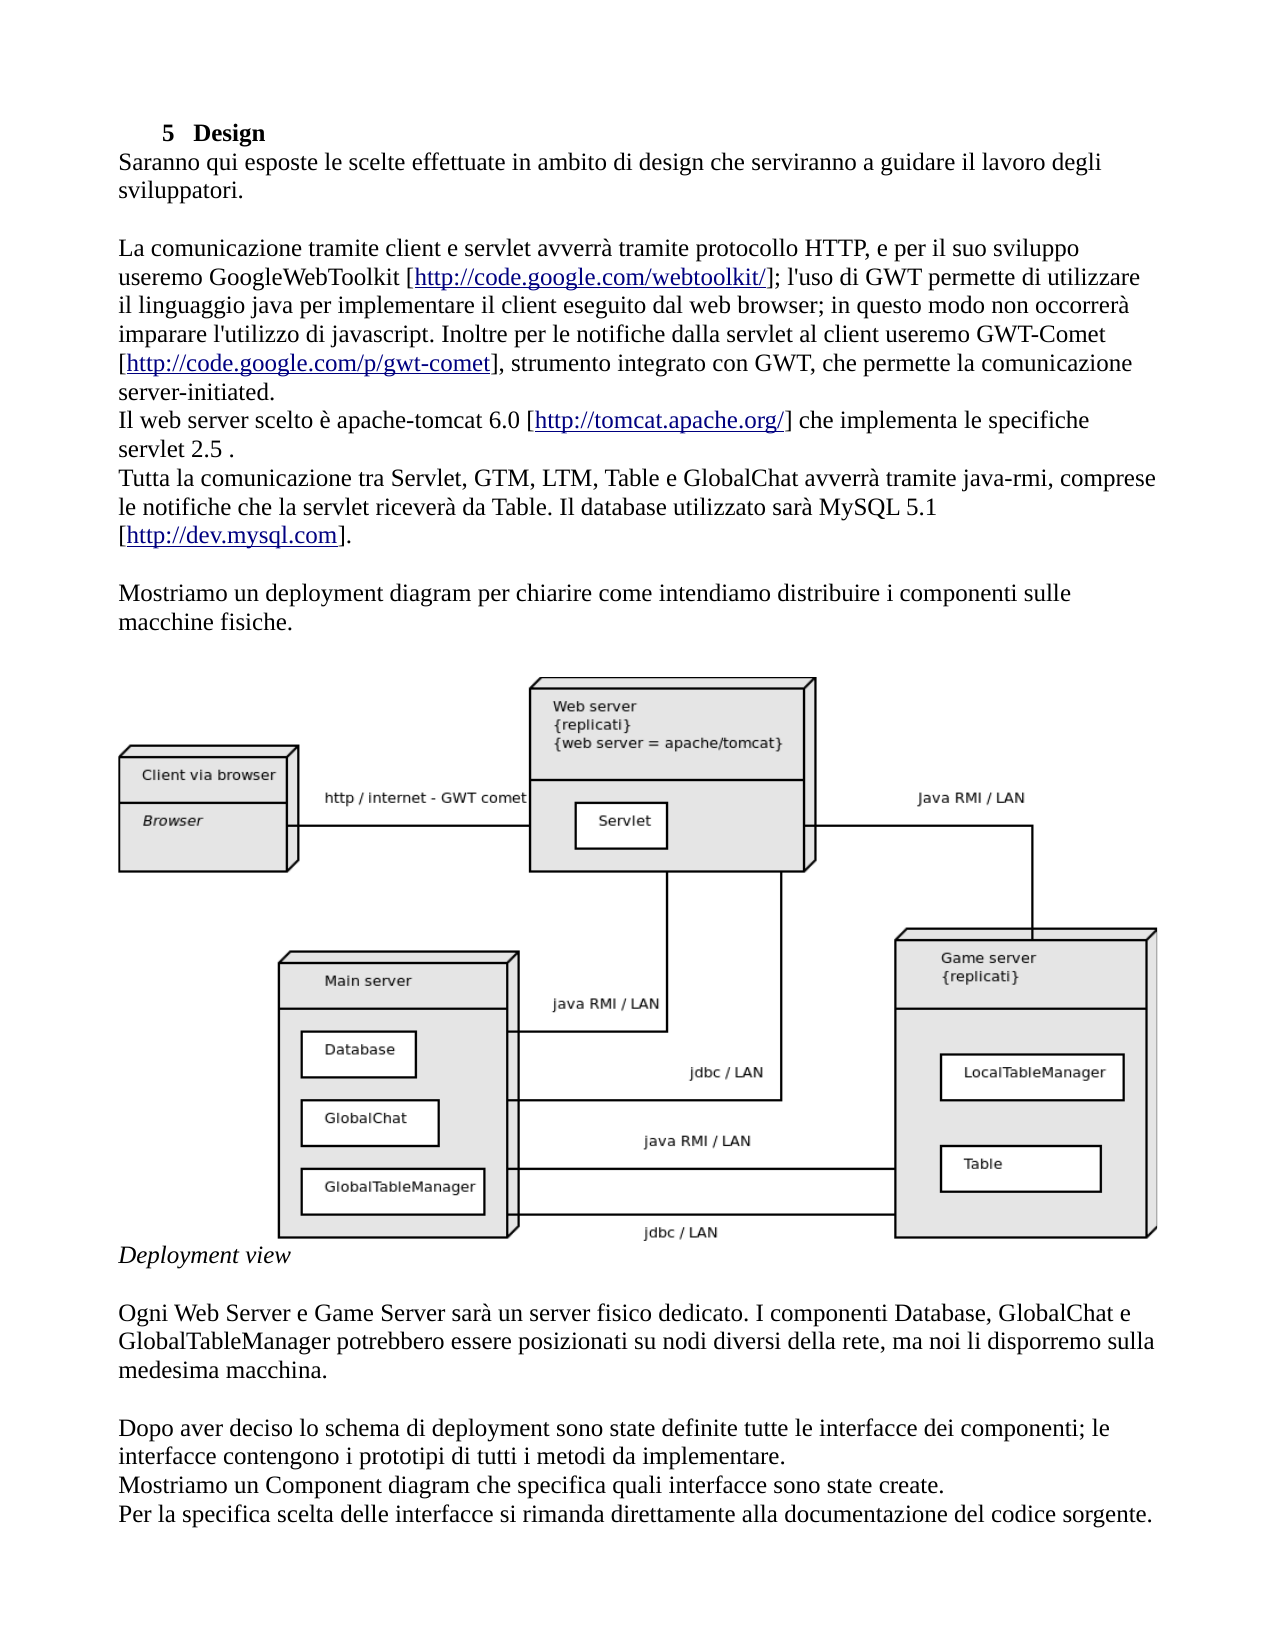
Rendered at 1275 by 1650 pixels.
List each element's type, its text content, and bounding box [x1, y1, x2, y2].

list Design [156, 118, 1157, 147]
text Il web server scelto è apache-tomcat 6.0 [http://tomcat.apache.org/] che implementa le specifiche servlet 2.5 . [118, 406, 1157, 463]
text Per la specifica scelta delle interfacce si rimanda direttamente alla documentazione del codice sorgente. [118, 1499, 1157, 1528]
text Tutta la comunicazione tra Servlet, GTM, LTM, Table e GlobalChat avverrà tramite java-rmi, comprese le notifiche che la servlet riceverà da Table. Il database utilizzato sarà MySQL 5.1 [http://dev.mysql.com]. [118, 463, 1157, 549]
text Ogni Web Server e Game Server sarà un server fisico dedicato. I componenti Database, GlobalChat e GlobalTableManager potrebbero essere posizionati su nodi diversi della rete, ma noi li disporremo sulla medesima macchina. [118, 1298, 1157, 1384]
text Saranno qui esposte le scelte effettuate in ambito di design che serviranno a guidare il lavoro degli sviluppatori. [118, 147, 1157, 204]
text Deployment view [118, 1241, 1157, 1269]
text La comunicazione tramite client e servlet avverrà tramite protocollo HTTP, e per il suo sviluppo useremo GoogleWebToolkit [http://code.google.com/webtoolkit/]; l'uso di GWT permette di utilizzare il linguaggio java per implementare il client eseguito dal web browser; in questo modo non occorrerà imparare l'utilizzo di javascript. Inoltre per le notifiche dalla servlet al client useremo GWT-Comet [http://code.google.com/p/gwt-comet], strumento integrato con GWT, che permette la comunicazione server-initiated. [118, 233, 1157, 406]
text Mostriamo un deployment diagram per chiarire come intendiamo distribuire i componenti sulle macchine fisiche. [118, 578, 1157, 636]
text Dopo aver deciso lo schema di deployment sono state definite tutte le interfacce dei componenti; le interfacce contengono i prototipi di tutti i metodi da implementare. [118, 1413, 1157, 1470]
text Mostriamo un Component diagram che specifica quali interfacce sono state create. [118, 1470, 1157, 1499]
picture [118, 677, 1158, 1241]
